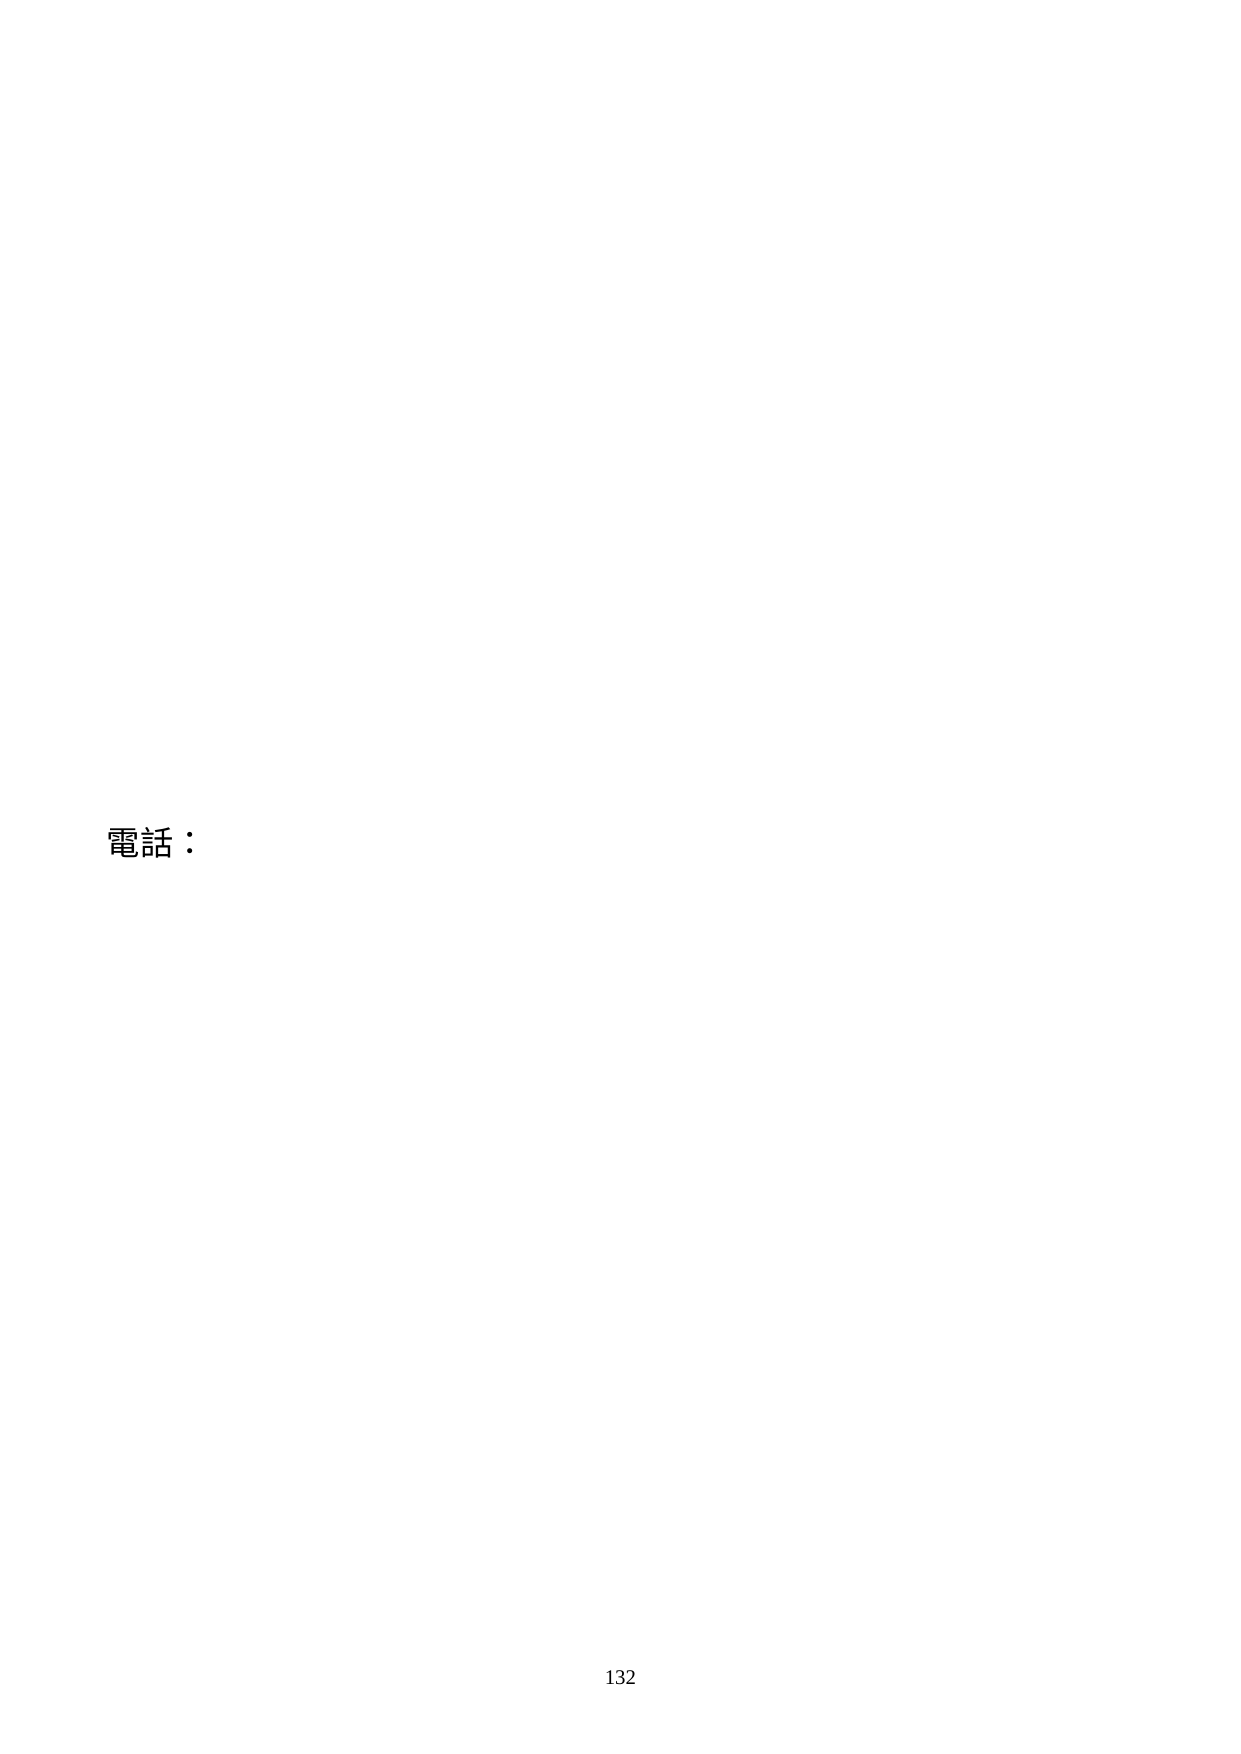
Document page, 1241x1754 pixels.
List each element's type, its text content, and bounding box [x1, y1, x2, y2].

text 電話： [106, 800, 1134, 862]
